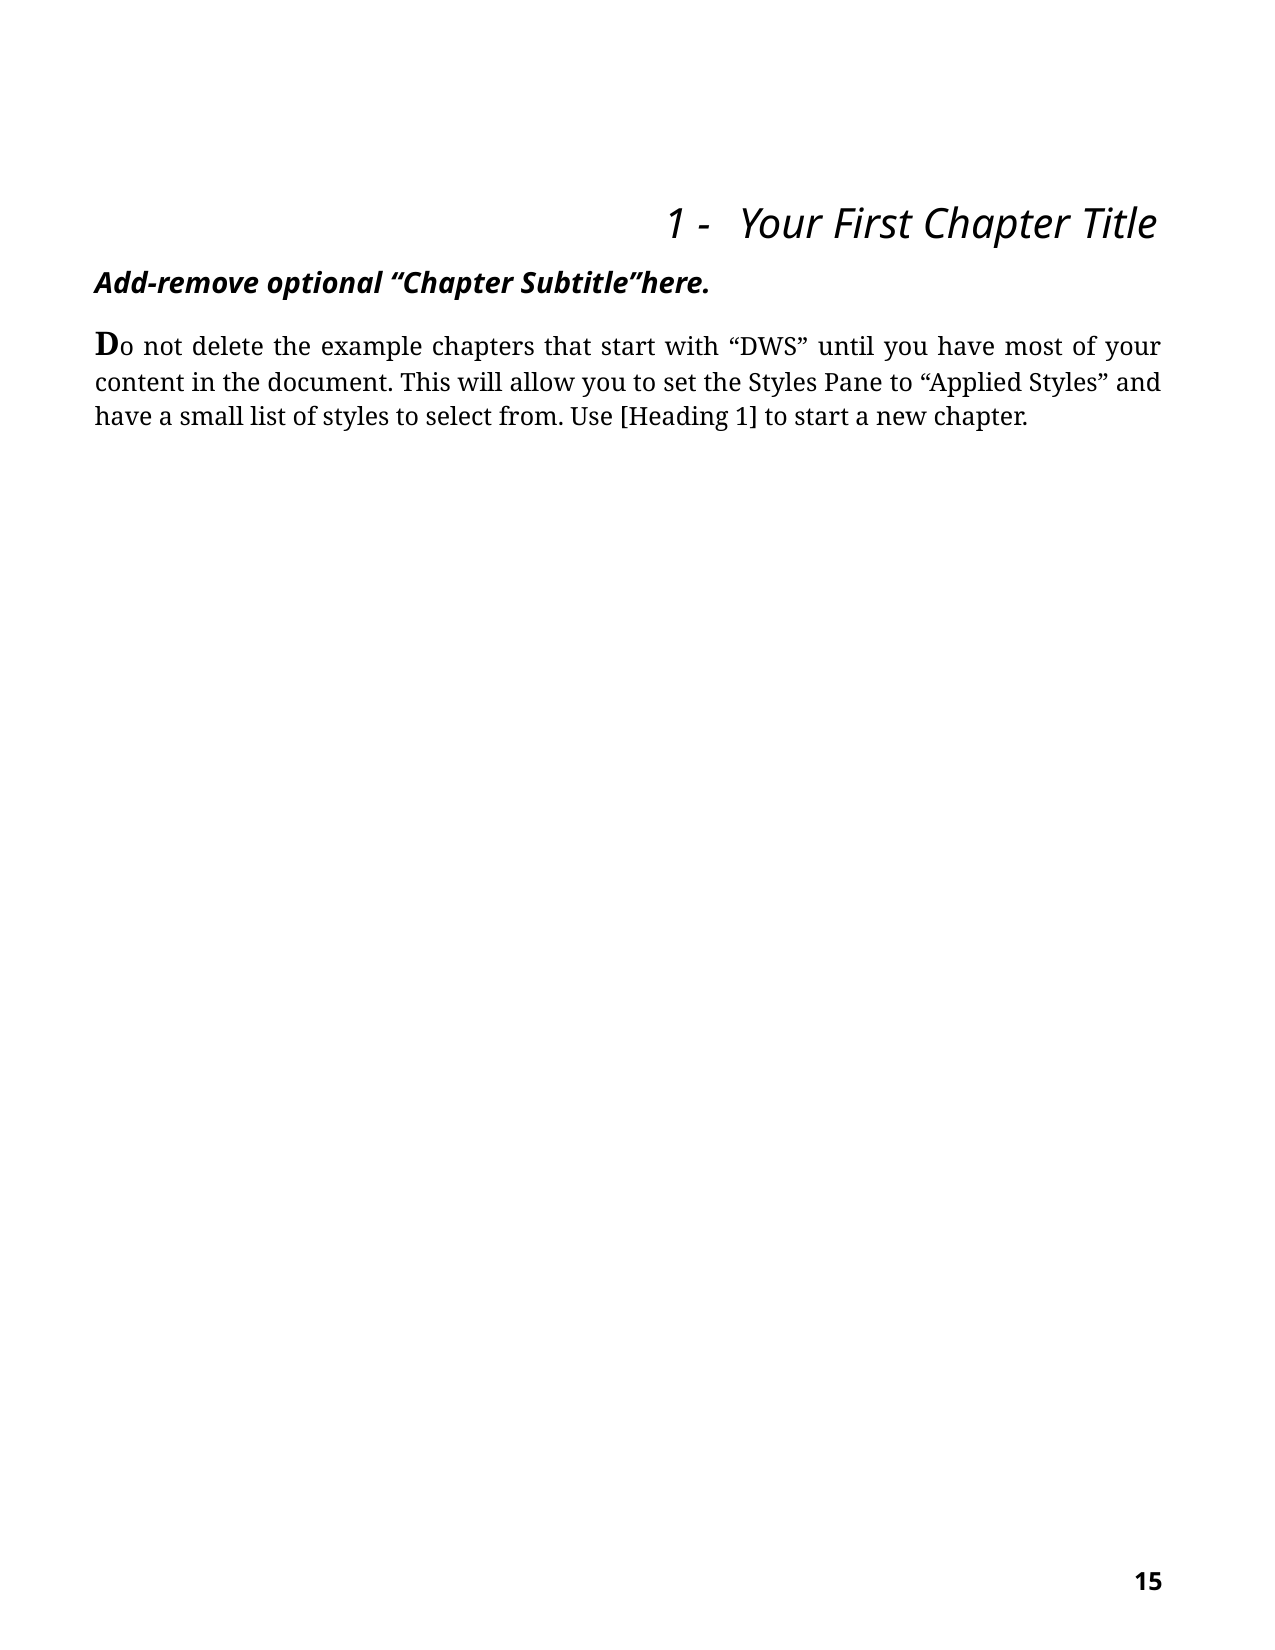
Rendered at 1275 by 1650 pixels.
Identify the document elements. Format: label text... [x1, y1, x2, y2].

text Do not delete the example chapters that start with “DWS” until you have most of your content in the document. This will allow you to set the Styles Pane to “Applied Styles” and have a small list of styles to select from. Use [Heading 1] to start a new chapter. [94, 321, 1162, 433]
subtitle Your First Chapter Title [94, 194, 1162, 251]
subtitle Add-remove optional “Chapter Subtitle”here. [94, 263, 1162, 302]
